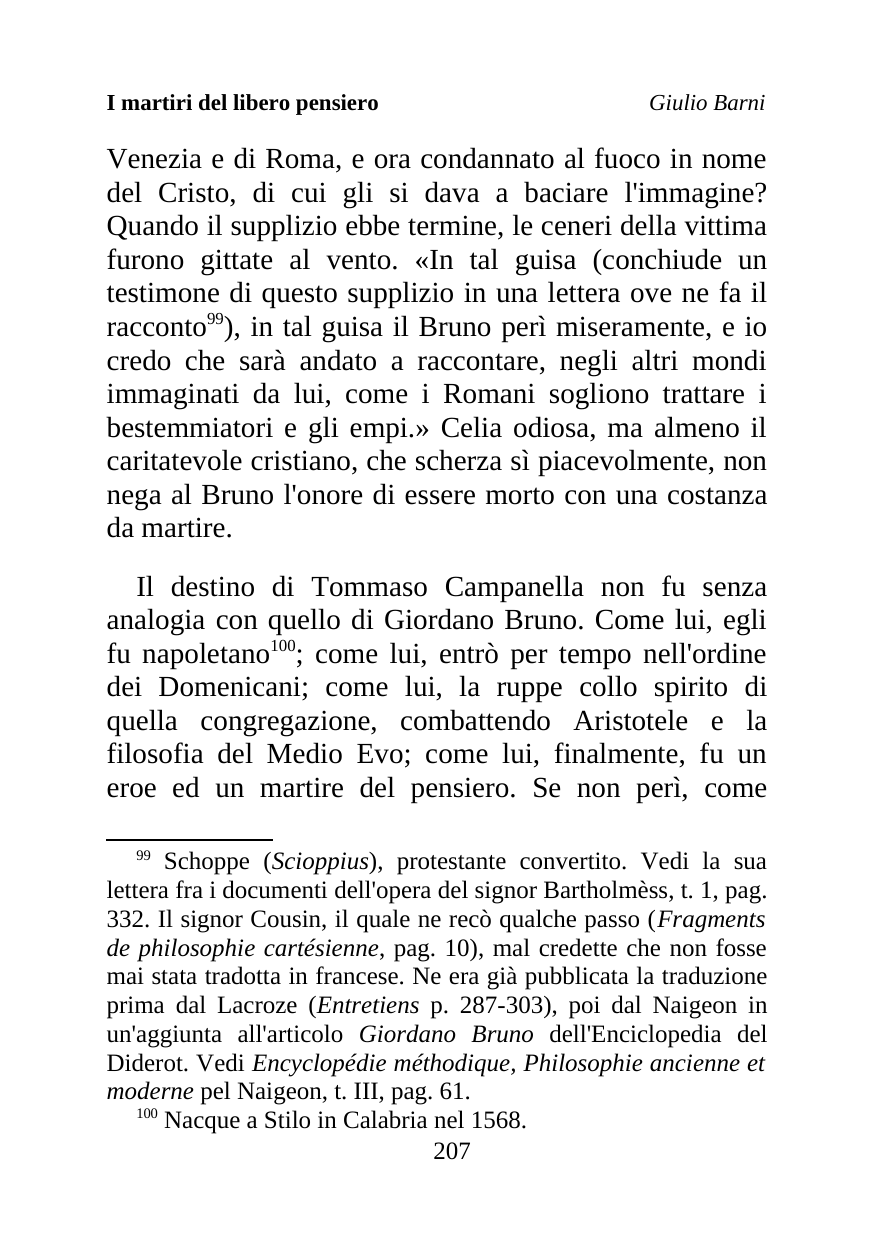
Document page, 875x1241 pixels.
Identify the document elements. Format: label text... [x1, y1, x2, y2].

text Nacque a Stilo in Calabria nel 1568. [106, 1105, 768, 1134]
text Venezia e di Roma, e ora condannato al fuoco in nome del Cristo, di cui gli si dava a baciare l'immagine? Quando il supplizio ebbe termine, le ceneri della vittima furono gittate al vento. «In tal guisa (conchiude un testimone di questo supplizio in una lettera ove ne fa il racconto), in tal guisa il Bruno perì miseramente, e io credo che sarà andato a raccontare, negli altri mondi immaginati da lui, come i Romani sogliono trattare i bestemmiatori e gli empi.» Celia odiosa, ma almeno il caritatevole cristiano, che scherza sì piacevolmente, non nega al Bruno l'onore di essere morto con una costanza da martire. [106, 141, 768, 544]
text Il destino di Tommaso Campanella non fu senza analogia con quello di Giordano Bruno. Come lui, egli fu napoletano; come lui, entrò per tempo nell'ordine dei Domenicani; come lui, la ruppe collo spirito di quella congregazione, combattendo Aristotele e la filosofia del Medio Evo; come lui, finalmente, fu un eroe ed un martire del pensiero. Se non perì, come [106, 569, 768, 804]
text Schoppe (Scioppius), protestante convertito. Vedi la sua lettera fra i documenti dell'opera del signor Bartholmèss, t. 1, pag. 332. Il signor Cousin, il quale ne recò qualche passo (Fragments de philosophie cartésienne, pag. 10), mal credette che non fosse mai stata tradotta in francese. Ne era già pubblicata la traduzione prima dal Lacroze (Entretiens p. 287-303), poi dal Naigeon in un'aggiunta all'articolo Giordano Bruno dell'Enciclopedia del Diderot. Vedi Encyclopédie méthodique, Philosophie ancienne et moderne pel Naigeon, t. III, pag. 61. [106, 846, 768, 1105]
